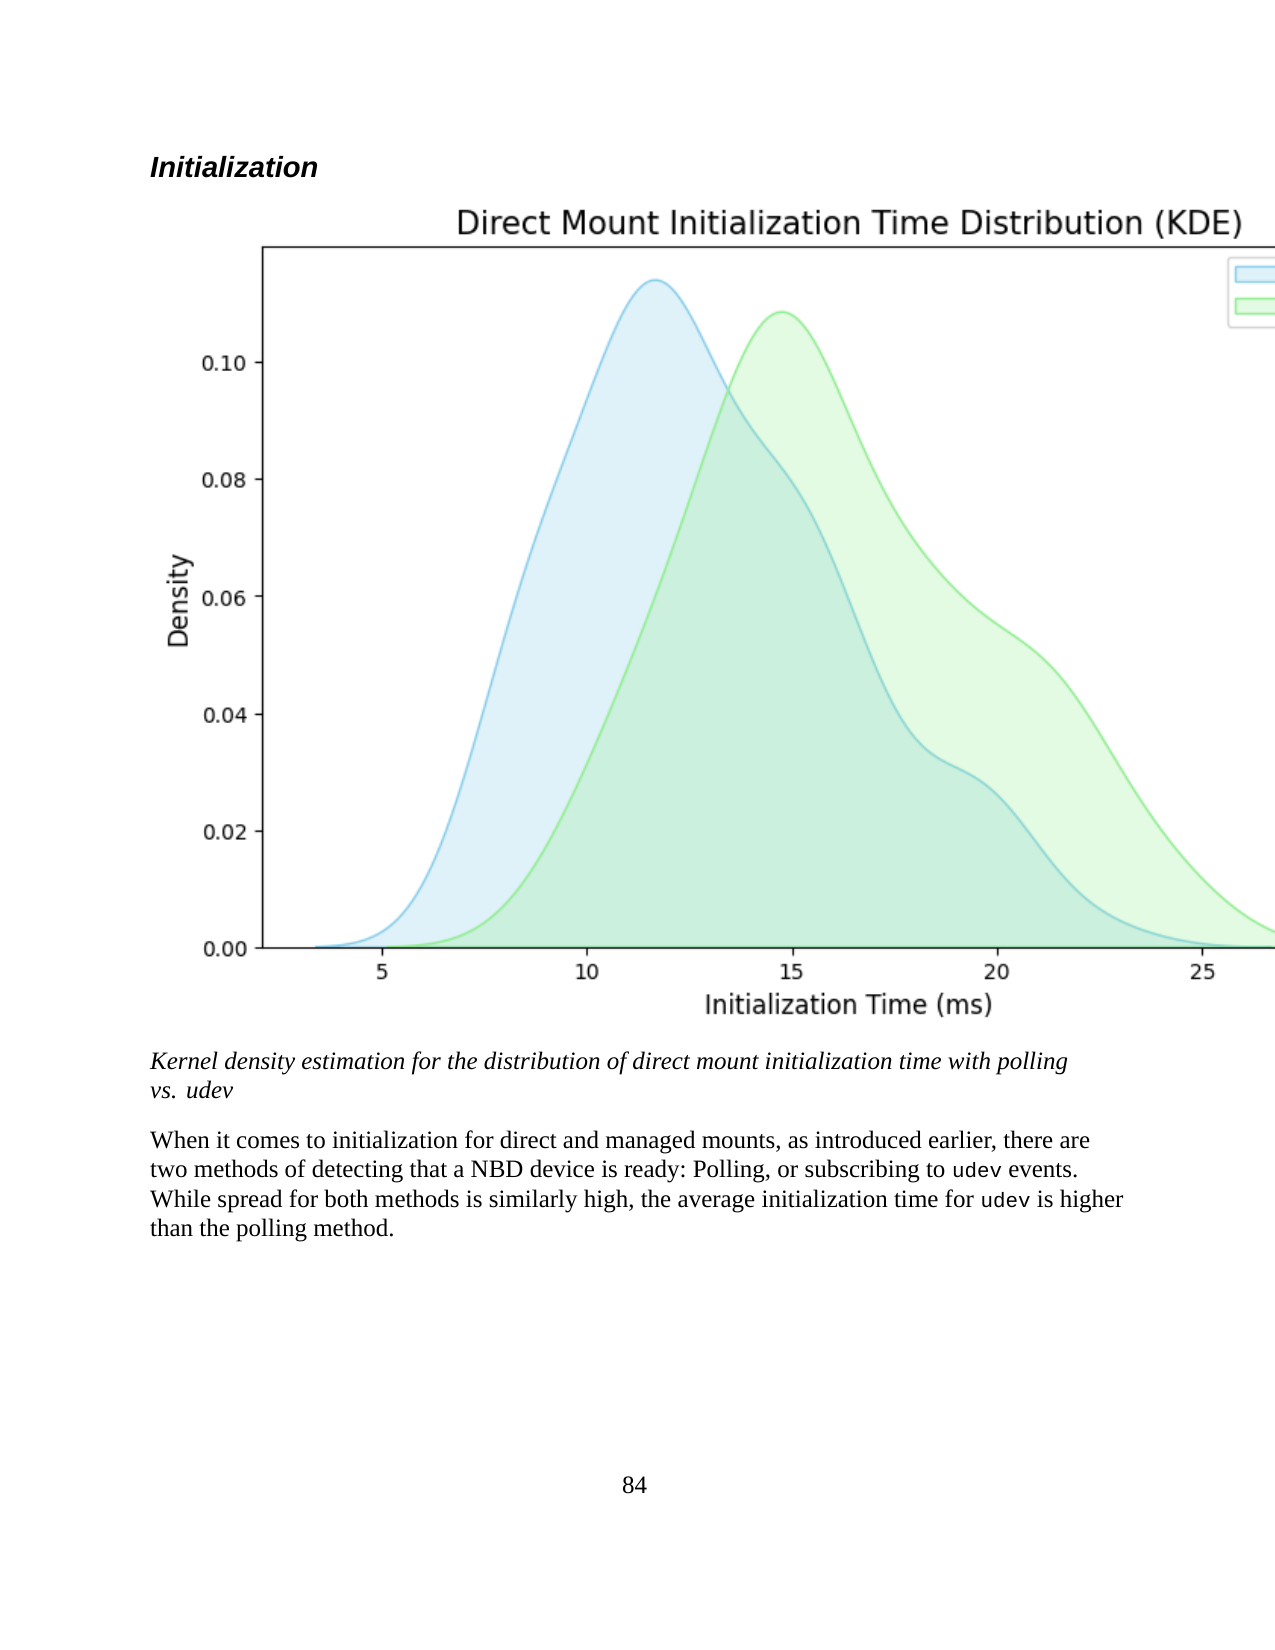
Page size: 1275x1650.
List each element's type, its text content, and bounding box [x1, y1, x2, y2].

subtitle Initialization [150, 150, 1125, 183]
picture [150, 196, 1275, 1034]
text When it comes to initialization for direct and managed mounts, as introduced earlier, there are two methods of detecting that a NBD device is ready: Polling, or subscribing to udev events. While spread for both methods is similarly high, the average initialization time for udev is higher than the polling method. [150, 1125, 1125, 1242]
text Kernel density estimation for the distribution of direct mount initialization time with polling vs. udev [150, 1046, 1125, 1104]
